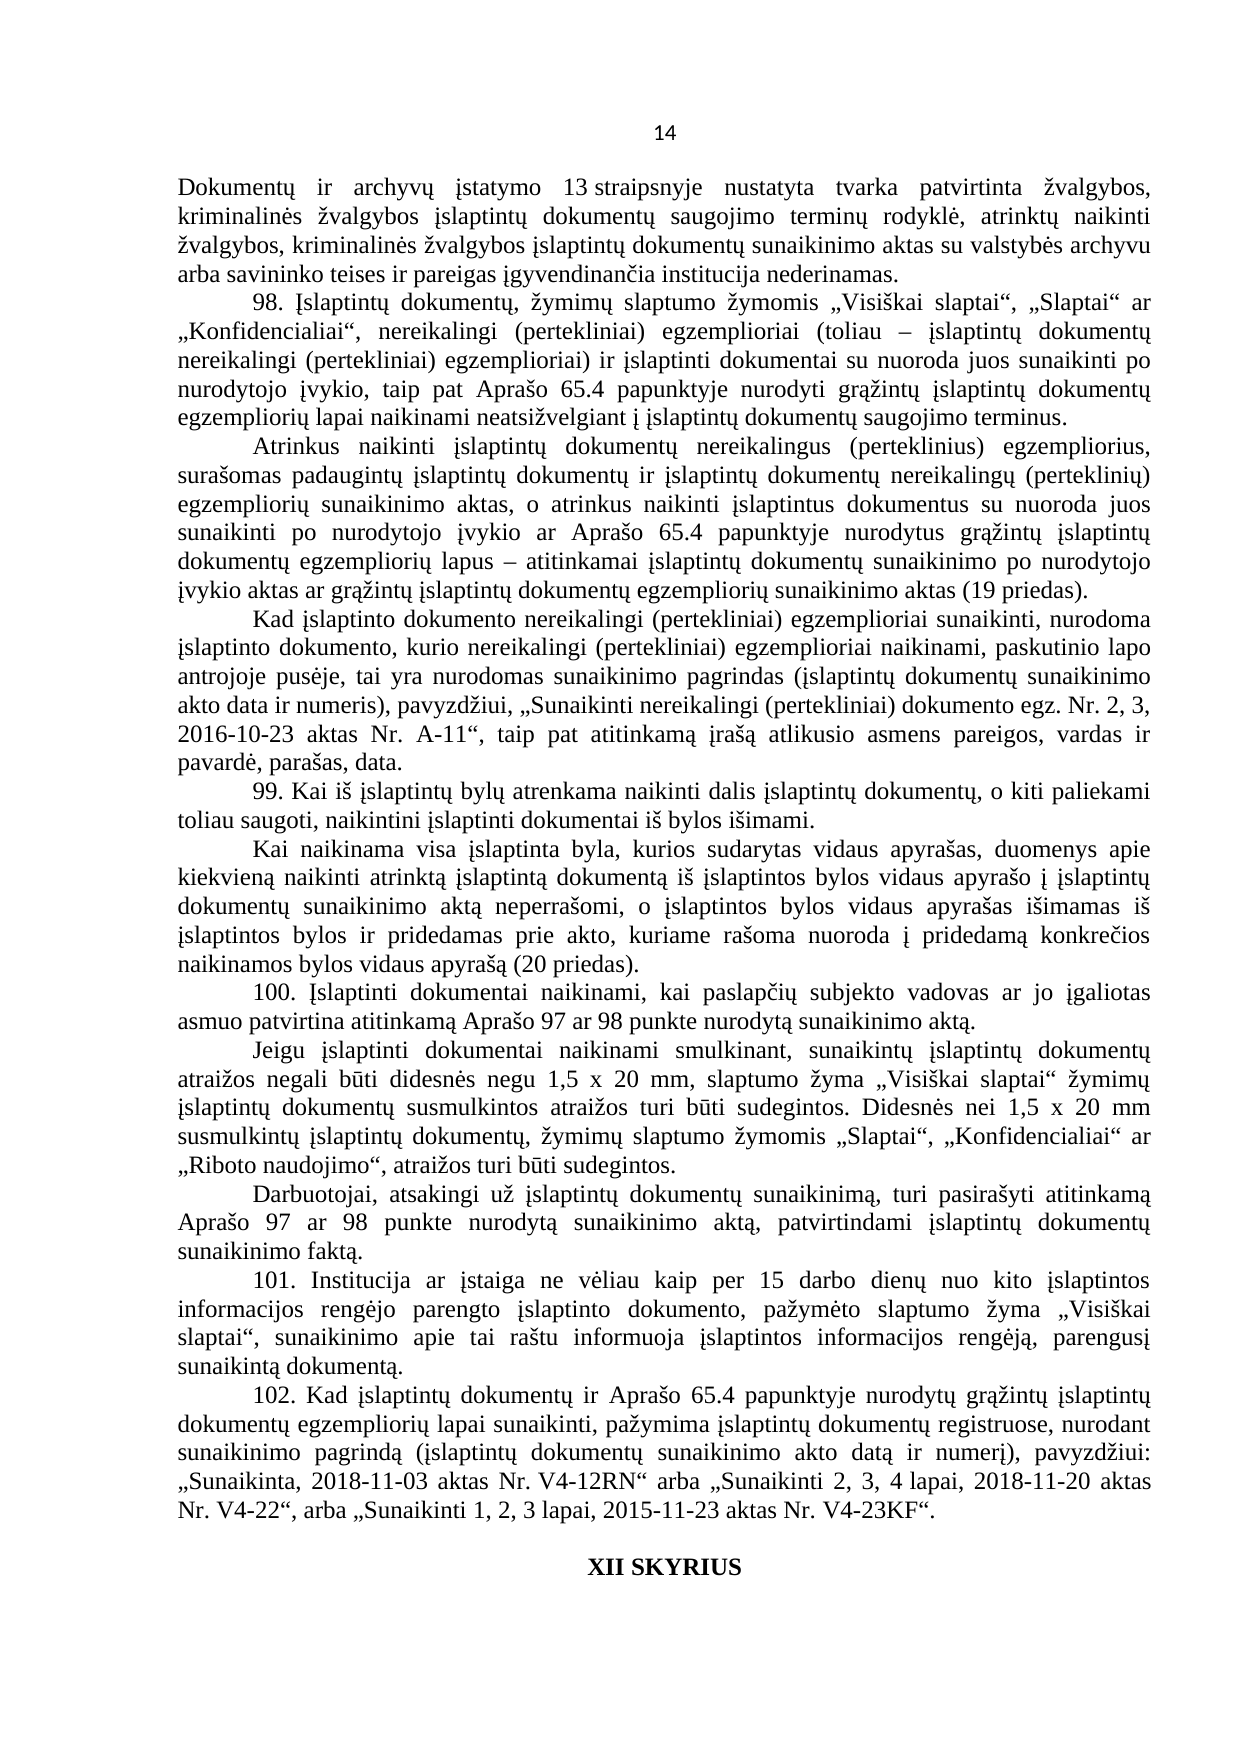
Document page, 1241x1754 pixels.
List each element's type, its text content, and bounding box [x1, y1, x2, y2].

text Darbuotojai, atsakingi už įslaptintų dokumentų sunaikinimą, turi pasirašyti atitinkamą Aprašo 97 ar 98 punkte nurodytą sunaikinimo aktą, patvirtindami įslaptintų dokumentų sunaikinimo faktą. [177, 1179, 1152, 1265]
text 101. Institucija ar įstaiga ne vėliau kaip per 15 darbo dienų nuo kito įslaptintos informacijos rengėjo parengto įslaptinto dokumento, pažymėto slaptumo žyma „Visiškai slaptai“, sunaikinimo apie tai raštu informuoja įslaptintos informacijos rengėją, parengusį sunaikintą dokumentą. [177, 1265, 1152, 1380]
text Kai naikinama visa įslaptinta byla, kurios sudarytas vidaus apyrašas, duomenys apie kiekvieną naikinti atrinktą įslaptintą dokumentą iš įslaptintos bylos vidaus apyrašo į įslaptintų dokumentų sunaikinimo aktą neperrašomi, o įslaptintos bylos vidaus apyrašas išimamas iš įslaptintos bylos ir pridedamas prie akto, kuriame rašoma nuoroda į pridedamą konkrečios naikinamos bylos vidaus apyrašą (20 priedas). [177, 834, 1152, 977]
text Atrinkus naikinti įslaptintų dokumentų nereikalingus (perteklinius) egzempliorius, surašomas padaugintų įslaptintų dokumentų ir įslaptintų dokumentų nereikalingų (perteklinių) egzempliorių sunaikinimo aktas, o atrinkus naikinti įslaptintus dokumentus su nuoroda juos sunaikinti po nurodytojo įvykio ar Aprašo 65.4 papunktyje nurodytus grąžintų įslaptintų dokumentų egzempliorių lapus – atitinkamai įslaptintų dokumentų sunaikinimo po nurodytojo įvykio aktas ar grąžintų įslaptintų dokumentų egzempliorių sunaikinimo aktas (19 priedas). [177, 431, 1152, 604]
text Jeigu įslaptinti dokumentai naikinami smulkinant, sunaikintų įslaptintų dokumentų atraižos negali būti didesnės negu 1,5 x 20 mm, slaptumo žyma „Visiškai slaptai“ žymimų įslaptintų dokumentų susmulkintos atraižos turi būti sudegintos. Didesnės nei 1,5 x 20 mm susmulkintų įslaptintų dokumentų, žymimų slaptumo žymomis „Slaptai“, „Konfidencialiai“ ar „Riboto naudojimo“, atraižos turi būti sudegintos. [177, 1035, 1152, 1179]
text 99. Kai iš įslaptintų bylų atrenkama naikinti dalis įslaptintų dokumentų, o kiti paliekami toliau saugoti, naikintini įslaptinti dokumentai iš bylos išimami. [177, 776, 1152, 834]
text 100. Įslaptinti dokumentai naikinami, kai paslapčių subjekto vadovas ar jo įgaliotas asmuo patvirtina atitinkamą Aprašo 97 ar 98 punkte nurodytą sunaikinimo aktą. [177, 977, 1152, 1035]
text Kad įslaptinto dokumento nereikalingi (pertekliniai) egzemplioriai sunaikinti, nurodoma įslaptinto dokumento, kurio nereikalingi (pertekliniai) egzemplioriai naikinami, paskutinio lapo antrojoje pusėje, tai yra nurodomas sunaikinimo pagrindas (įslaptintų dokumentų sunaikinimo akto data ir numeris), pavyzdžiui, „Sunaikinti nereikalingi (pertekliniai) dokumento egz. Nr. 2, 3, 2016-10-23 aktas Nr. A-11“, taip pat atitinkamą įrašą atlikusio asmens pareigos, vardas ir pavardė, parašas, data. [177, 604, 1152, 776]
text 98. Įslaptintų dokumentų, žymimų slaptumo žymomis „Visiškai slaptai“, „Slaptai“ ar „Konfidencialiai“, nereikalingi (pertekliniai) egzemplioriai (toliau – įslaptintų dokumentų nereikalingi (pertekliniai) egzemplioriai) ir įslaptinti dokumentai su nuoroda juos sunaikinti po nurodytojo įvykio, taip pat Aprašo 65.4 papunktyje nurodyti grąžintų įslaptintų dokumentų egzempliorių lapai naikinami neatsižvelgiant į įslaptintų dokumentų saugojimo terminus. [177, 287, 1152, 431]
text Dokumentų ir archyvų įstatymo 13 straipsnyje nustatyta tvarka patvirtinta žvalgybos, kriminalinės žvalgybos įslaptintų dokumentų saugojimo terminų rodyklė, atrinktų naikinti žvalgybos, kriminalinės žvalgybos įslaptintų dokumentų sunaikinimo aktas su valstybės archyvu arba savininko teises ir pareigas įgyvendinančia institucija nederinamas. [177, 172, 1152, 287]
text 102. Kad įslaptintų dokumentų ir Aprašo 65.4 papunktyje nurodytų grąžintų įslaptintų dokumentų egzempliorių lapai sunaikinti, pažymima įslaptintų dokumentų registruose, nurodant sunaikinimo pagrindą (įslaptintų dokumentų sunaikinimo akto datą ir numerį), pavyzdžiui: „Sunaikinta, 2018-11-03 aktas Nr. V4-12RN“ arba „Sunaikinti 2, 3, 4 lapai, 2018-11-20 aktas Nr. V4-22“, arba „Sunaikinti 1, 2, 3 lapai, 2015-11-23 aktas Nr. V4-23KF“. [177, 1380, 1152, 1524]
text XII SKYRIUS [177, 1552, 1152, 1581]
